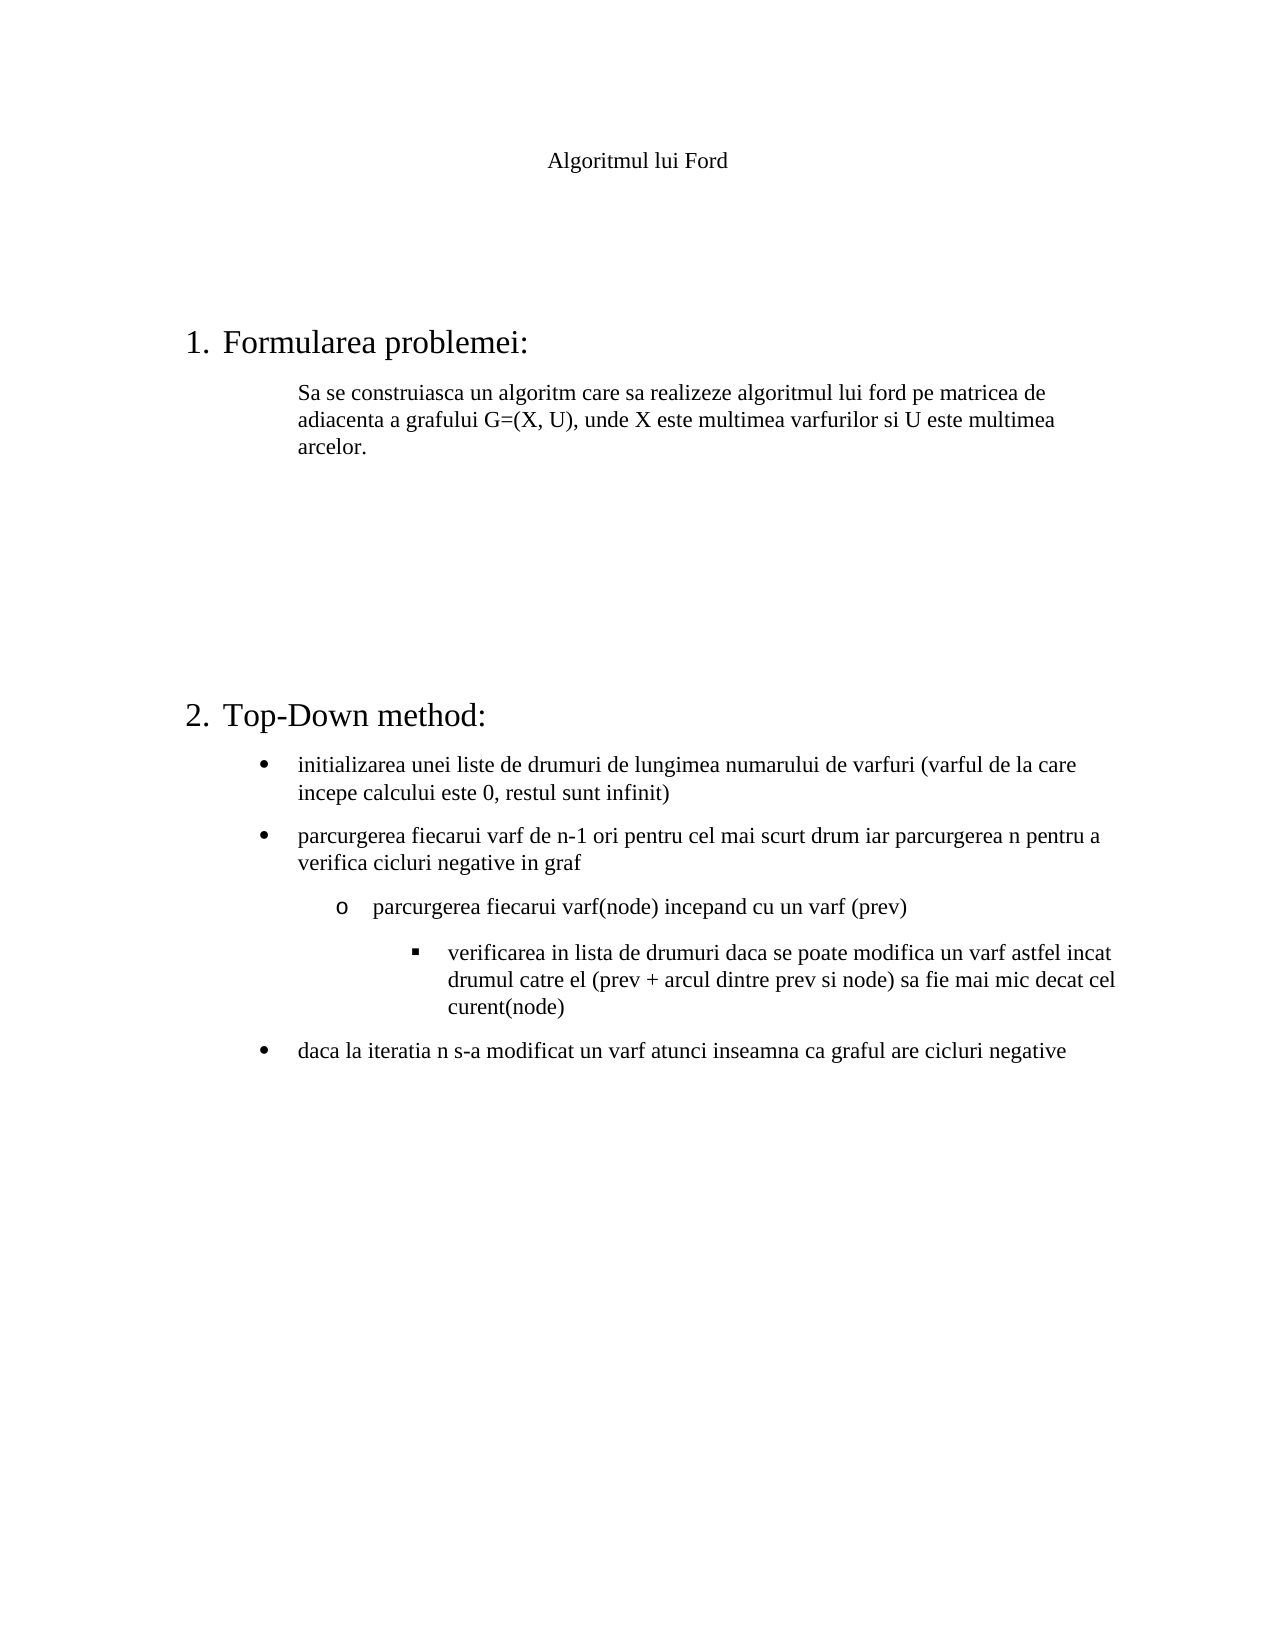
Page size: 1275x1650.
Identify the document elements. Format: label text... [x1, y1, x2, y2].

list parcurgerea fiecarui varf(node) incepand cu un varf (prev) [335, 893, 1127, 921]
list parcurgerea fiecarui varf de n-1 ori pentru cel mai scurt drum iar parcurgerea n pentru a verifica cicluri negative in graf [260, 822, 1127, 876]
text Algoritmul lui Ford [148, 148, 1127, 174]
list daca la iteratia n s-a modificat un varf atunci inseamna ca graful are cicluri negative [260, 1037, 1127, 1063]
list verificarea in lista de drumuri daca se poate modifica un varf astfel incat drumul catre el (prev + arcul dintre prev si node) sa fie mai mic decat cel curent(node) [410, 939, 1127, 1019]
list Formularea problemei: [185, 323, 1127, 361]
list initializarea unei liste de drumuri de lungimea numarului de varfuri (varful de la care incepe calcului este 0, restul sunt infinit) [260, 752, 1127, 805]
list Sa se construiasca un algoritm care sa realizeze algoritmul lui ford pe matricea de adiacenta a grafului G=(X, U), unde X este multimea varfurilor si U este multimea arcelor. [298, 379, 1127, 459]
list Top-Down method: [185, 695, 1127, 734]
